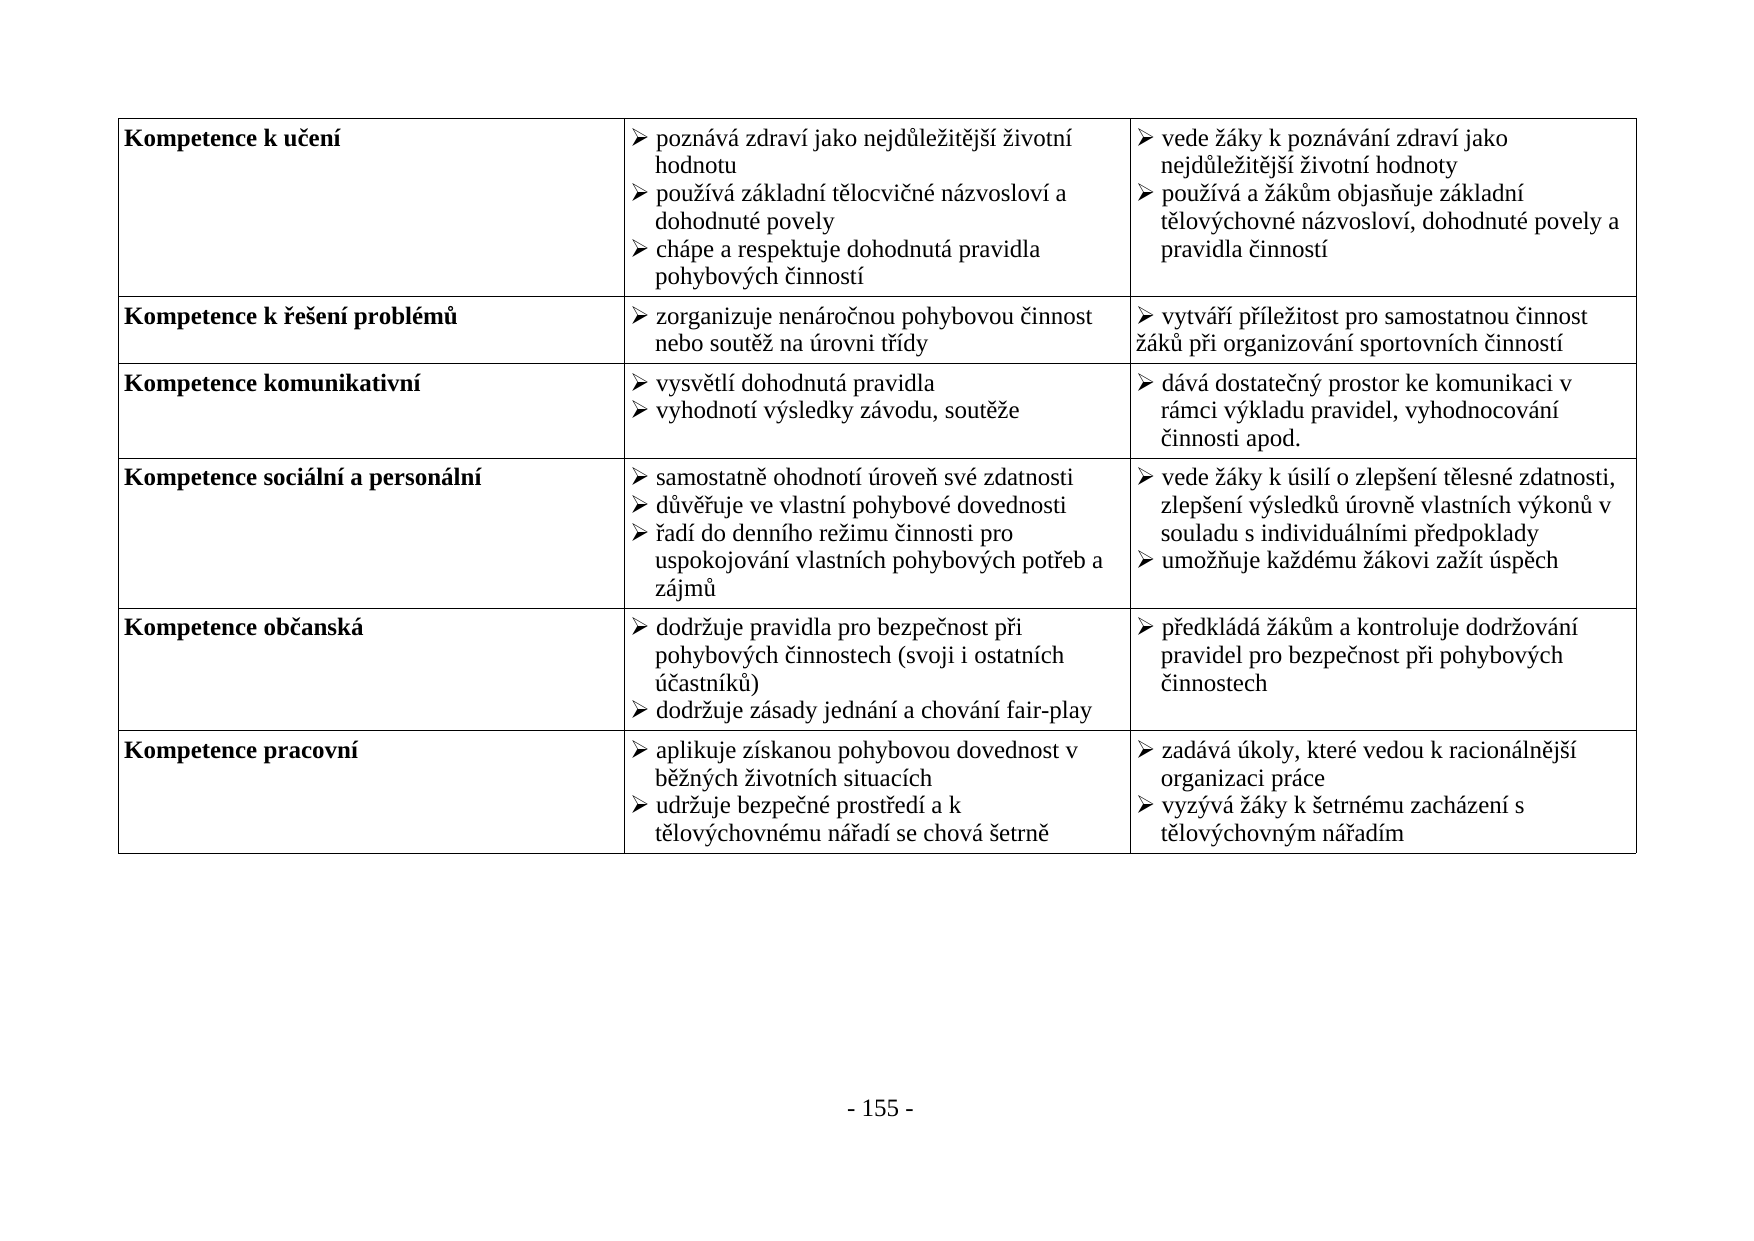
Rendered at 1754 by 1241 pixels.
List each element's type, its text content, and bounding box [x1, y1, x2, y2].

table_cell Kompetence občanská [119, 609, 624, 730]
table_cell Kompetence k učení [119, 119, 624, 296]
table_cell ➢ dává dostatečný prostor ke komunikaci v rámci výkladu pravidel, vyhodnocování činnosti apod. [1131, 364, 1636, 458]
table_cell ➢ vede žáky k úsilí o zlepšení tělesné zdatnosti, zlepšení výsledků úrovně vlastních výkonů v souladu s individuálními předpoklady ➢ umožňuje každému žákovi zažít úspěch [1131, 459, 1636, 608]
table_cell ➢ dodržuje pravidla pro bezpečnost při pohybových činnostech (svoji i ostatních účastníků) ➢ dodržuje zásady jednání a chování fair-play [625, 609, 1130, 730]
table_cell ➢ vytváří příležitost pro samostatnou činnost žáků při organizování sportovních činností [1131, 297, 1636, 363]
table_cell Kompetence komunikativní [119, 364, 624, 458]
table_cell ➢ zadává úkoly, které vedou k racionálnější organizaci práce ➢ vyzývá žáky k šetrnému zacházení s tělovýchovným nářadím [1131, 731, 1636, 852]
table_cell Kompetence pracovní [119, 731, 624, 852]
table_cell ➢ aplikuje získanou pohybovou dovednost v běžných životních situacích ➢ udržuje bezpečné prostředí a k tělovýchovnému nářadí se chová šetrně [625, 731, 1130, 852]
table_cell ➢ vede žáky k poznávání zdraví jako nejdůležitější životní hodnoty ➢ používá a žákům objasňuje základní tělovýchovné názvosloví, dohodnuté povely a pravidla činností [1131, 119, 1636, 296]
table_cell ➢ samostatně ohodnotí úroveň své zdatnosti ➢ důvěřuje ve vlastní pohybové dovednosti ➢ řadí do denního režimu činnosti pro uspokojování vlastních pohybových potřeb a zájmů [625, 459, 1130, 608]
table_cell ➢ zorganizuje nenáročnou pohybovou činnost nebo soutěž na úrovni třídy [625, 297, 1130, 363]
table_cell ➢ předkládá žákům a kontroluje dodržování pravidel pro bezpečnost při pohybových činnostech [1131, 609, 1636, 730]
table_cell ➢ poznává zdraví jako nejdůležitější životní hodnotu ➢ používá základní tělocvičné názvosloví a dohodnuté povely ➢ chápe a respektuje dohodnutá pravidla pohybových činností [625, 119, 1130, 296]
table_cell Kompetence k řešení problémů [119, 297, 624, 363]
table_cell Kompetence sociální a personální [119, 459, 624, 608]
table_cell ➢ vysvětlí dohodnutá pravidla ➢ vyhodnotí výsledky závodu, soutěže [625, 364, 1130, 458]
